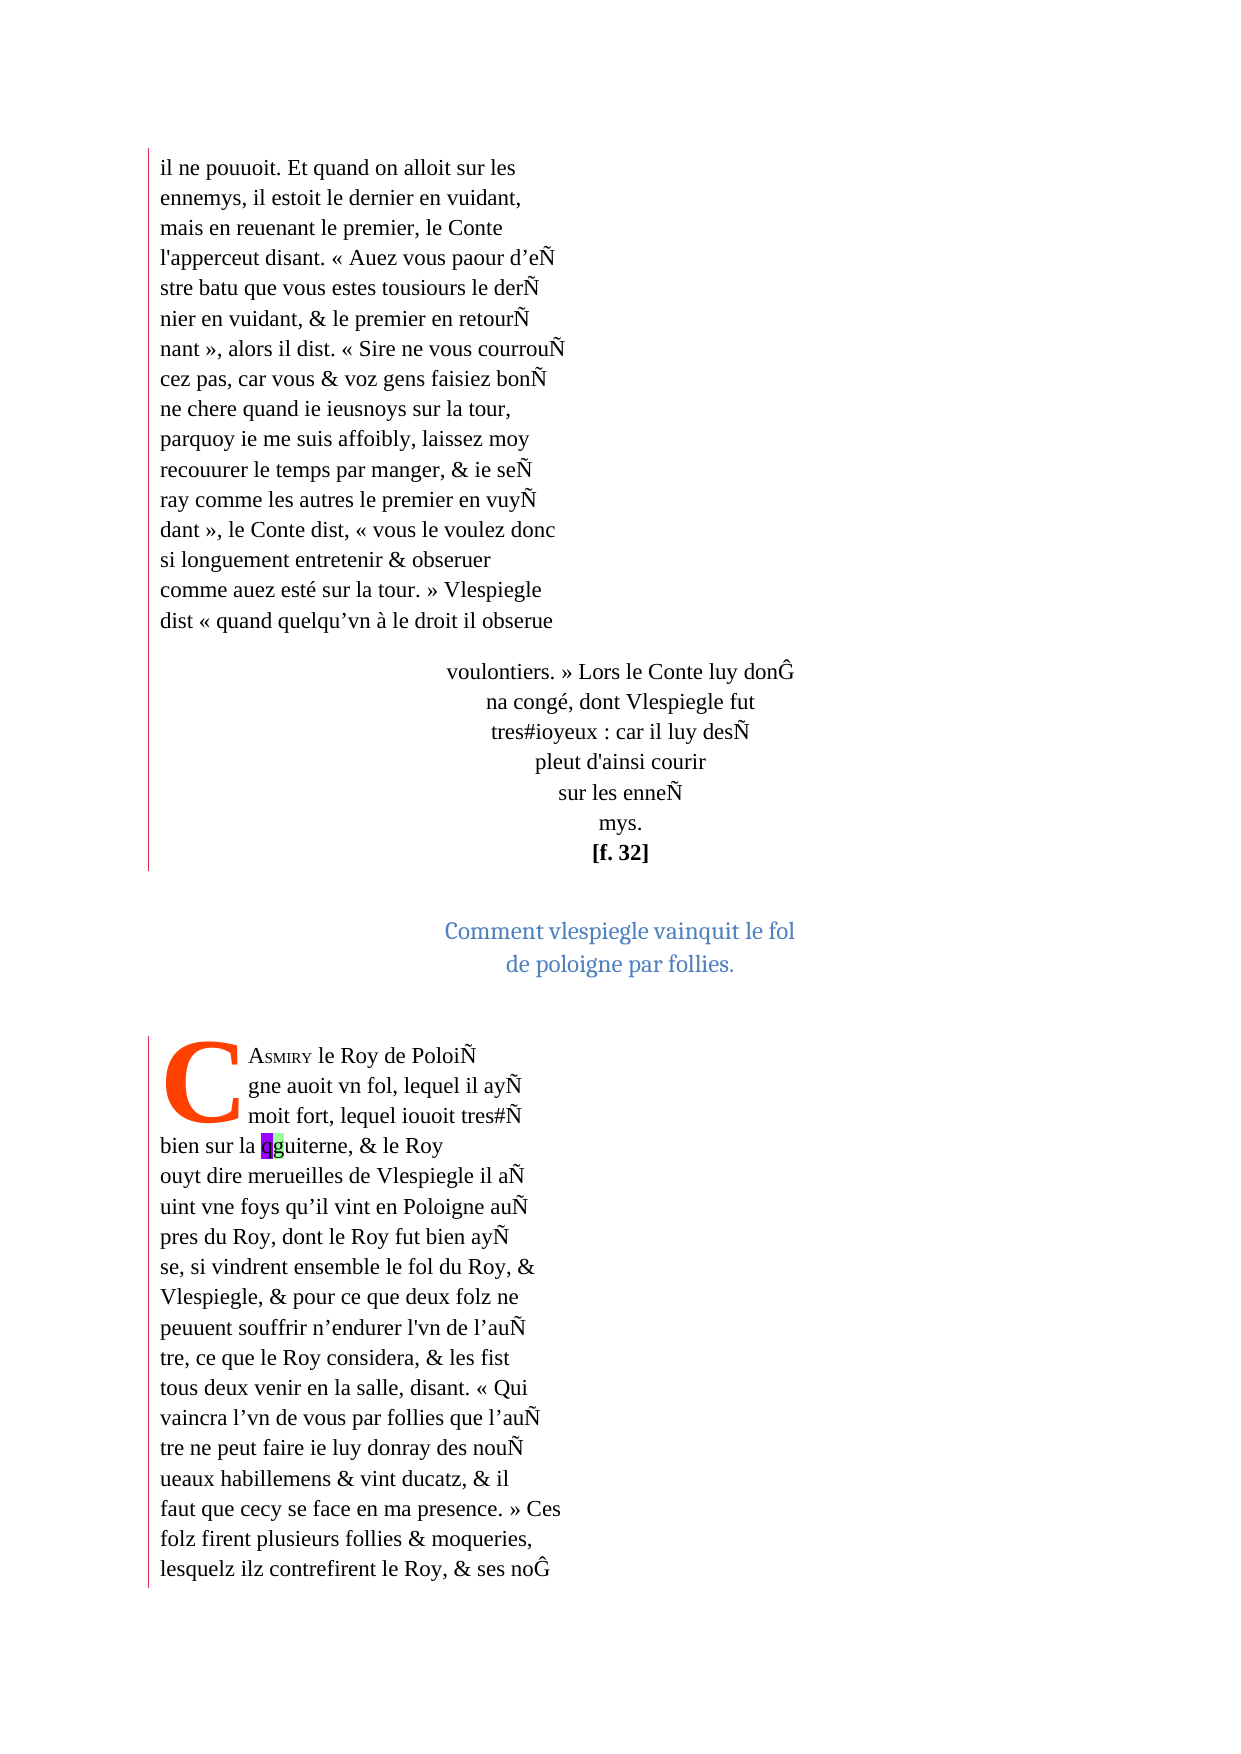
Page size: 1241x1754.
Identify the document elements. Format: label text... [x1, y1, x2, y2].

text CAsmiry le Roy de PoloiÑ gne auoit vn fol, lequel il ayÑ moit fort, lequel iouoit tres#Ñ bien sur la qguiterne, & le Roy ouyt dire merueilles de Vlespiegle il aÑ uint vne foys qu’il vint en Poloigne auÑ pres du Roy, dont le Roy fut bien ayÑ se, si vindrent ensemble le fol du Roy, & Vlespiegle, & pour ce que deux folz ne peuuent souffrir n’endurer l'vn de l’auÑ tre, ce que le Roy considera, & les fist tous deux venir en la salle, disant. « Qui vaincra l’vn de vous par follies que l’auÑ tre ne peut faire ie luy donray des nouÑ ueaux habillemens & vint ducatz, & il faut que cecy se face en ma presence. » Ces folz firent plusieurs follies & moqueries, lesquelz ilz contrefirent le Roy, & ses noĜ [149, 1036, 1093, 1588]
text voulontiers. » Lors le Conte luy donĜ na congé, dont Vlespiegle fut tres#ioyeux : car il luy desÑ pleut d'ainsi courir sur les enneÑ mys. [f. 32] [149, 652, 1093, 871]
text il ne pouuoit. Et quand on alloit sur les ennemys, il estoit le dernier en vuidant, mais en reuenant le premier, le Conte l'apperceut disant. « Auez vous paour d’eÑ stre batu que vous estes tousiours le derÑ nier en vuidant, & le premier en retourÑ nant », alors il dist. « Sire ne vous courrouÑ cez pas, car vous & voz gens faisiez bonÑ ne chere quand ie ieusnoys sur la tour, parquoy ie me suis affoibly, laissez moy recouurer le temps par manger, & ie seÑ ray comme les autres le premier en vuyÑ dant », le Conte dist, « vous le voulez donc si longuement entretenir & obseruer comme auez esté sur la tour. » Vlespiegle dist « quand quelqu’vn à le droit il obserue [149, 148, 1093, 633]
subtitle Comment vlespiegle vainquit le fol de poloigne par follies. [148, 917, 1093, 978]
